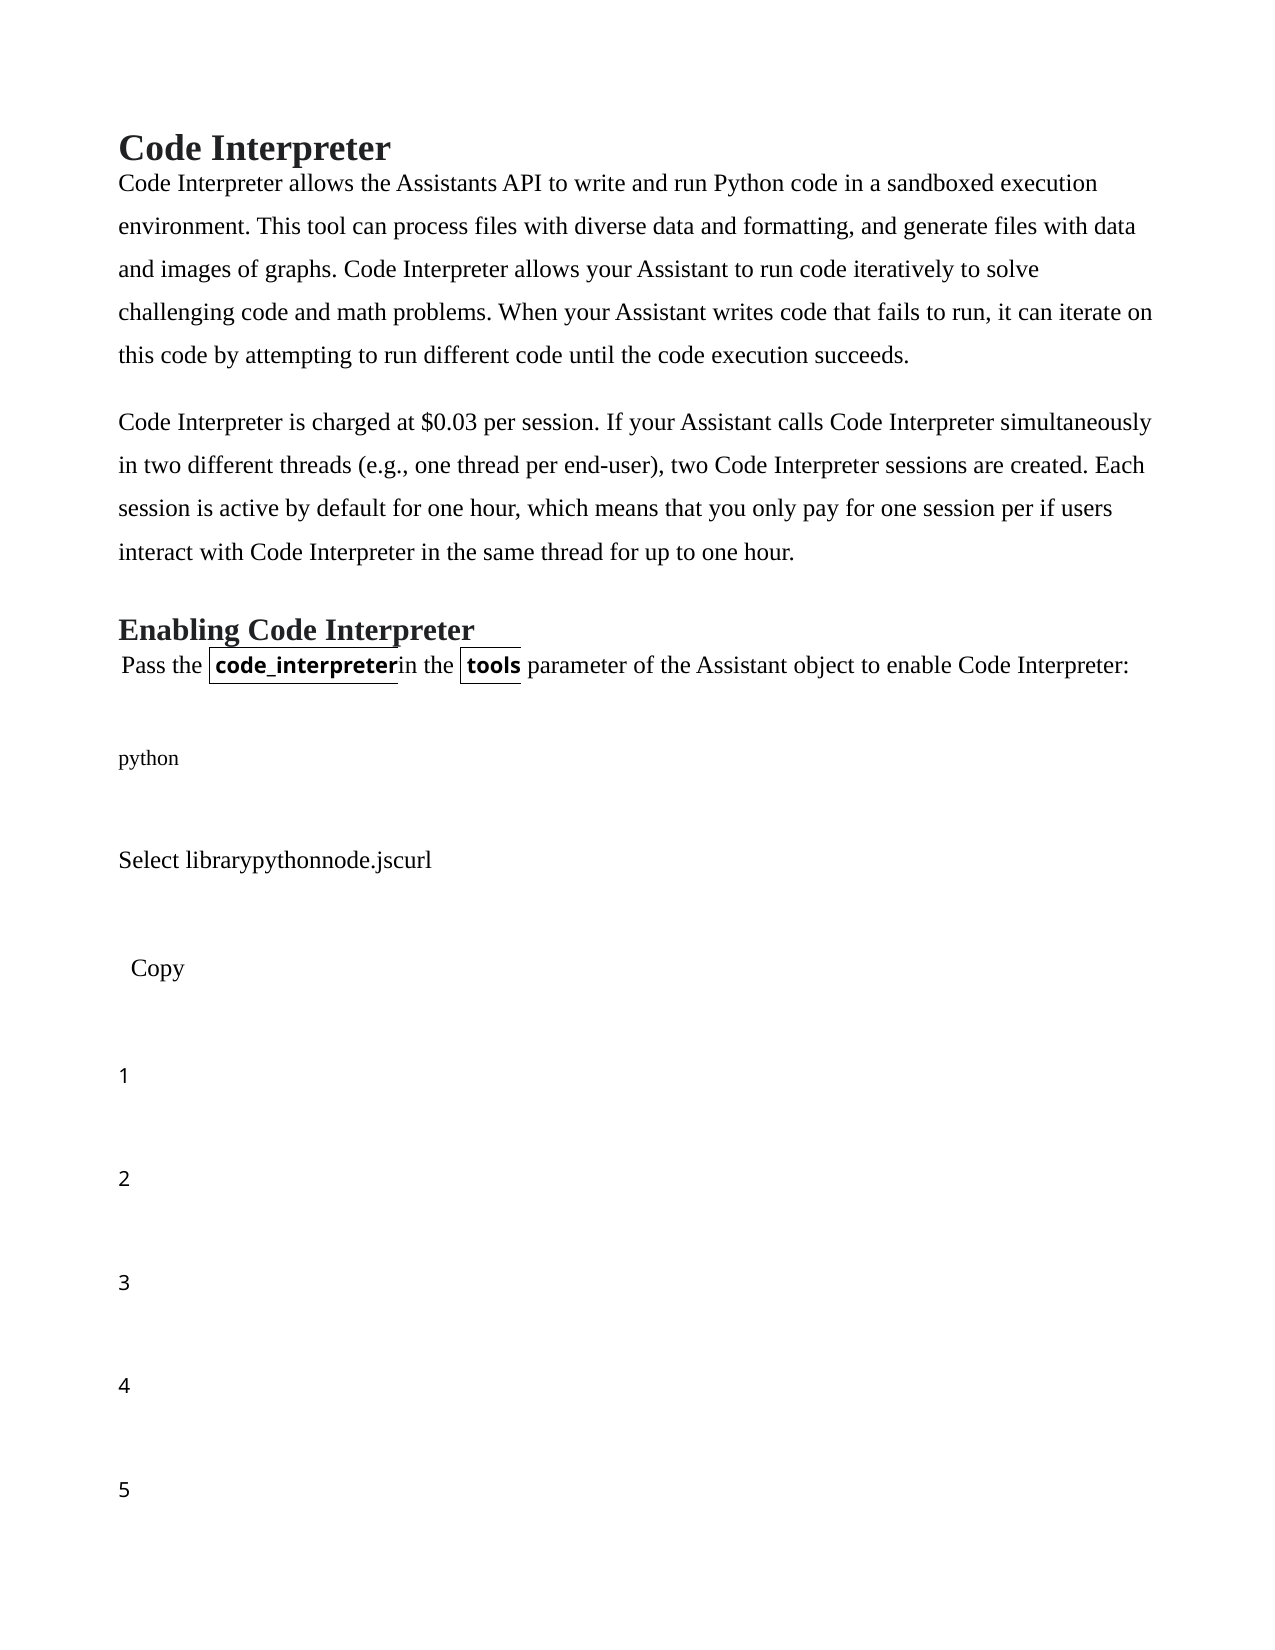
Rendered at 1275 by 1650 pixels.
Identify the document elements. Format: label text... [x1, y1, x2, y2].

text 1 [118, 1061, 1157, 1089]
text 3 [118, 1268, 1157, 1296]
text Code Interpreter is charged at $0.03 per session. If your Assistant calls Code Interpreter simultaneously in two different threads (e.g., one thread per end-user), two Code Interpreter sessions are created. Each session is active by default for one hour, which means that you only pay for one session per if users interact with Code Interpreter in the same thread for up to one hour. [118, 407, 1157, 565]
text Copy‍ [131, 953, 1157, 982]
text Pass the [121, 647, 209, 683]
text 5 [118, 1475, 1157, 1503]
text Select librarypythonnode.jscurl [118, 845, 1157, 874]
subtitle Code Interpreter [118, 118, 1157, 168]
text code_interpreterin the [210, 647, 460, 683]
text python [118, 739, 1141, 770]
text tools parameter of the Assistant object to enable Code Interpreter: [461, 647, 1154, 683]
text Code Interpreter allows the Assistants API to write and run Python code in a sandboxed execution environment. This tool can process files with diverse data and formatting, and generate files with data and images of graphs. Code Interpreter allows your Assistant to run code iteratively to solve challenging code and math problems. When your Assistant writes code that fails to run, it can iterate on this code by attempting to run different code until the code execution succeeds. [118, 168, 1157, 369]
subtitle Enabling Code Interpreter [118, 603, 1157, 647]
text 2 [118, 1164, 1157, 1193]
text 4 [118, 1371, 1157, 1400]
